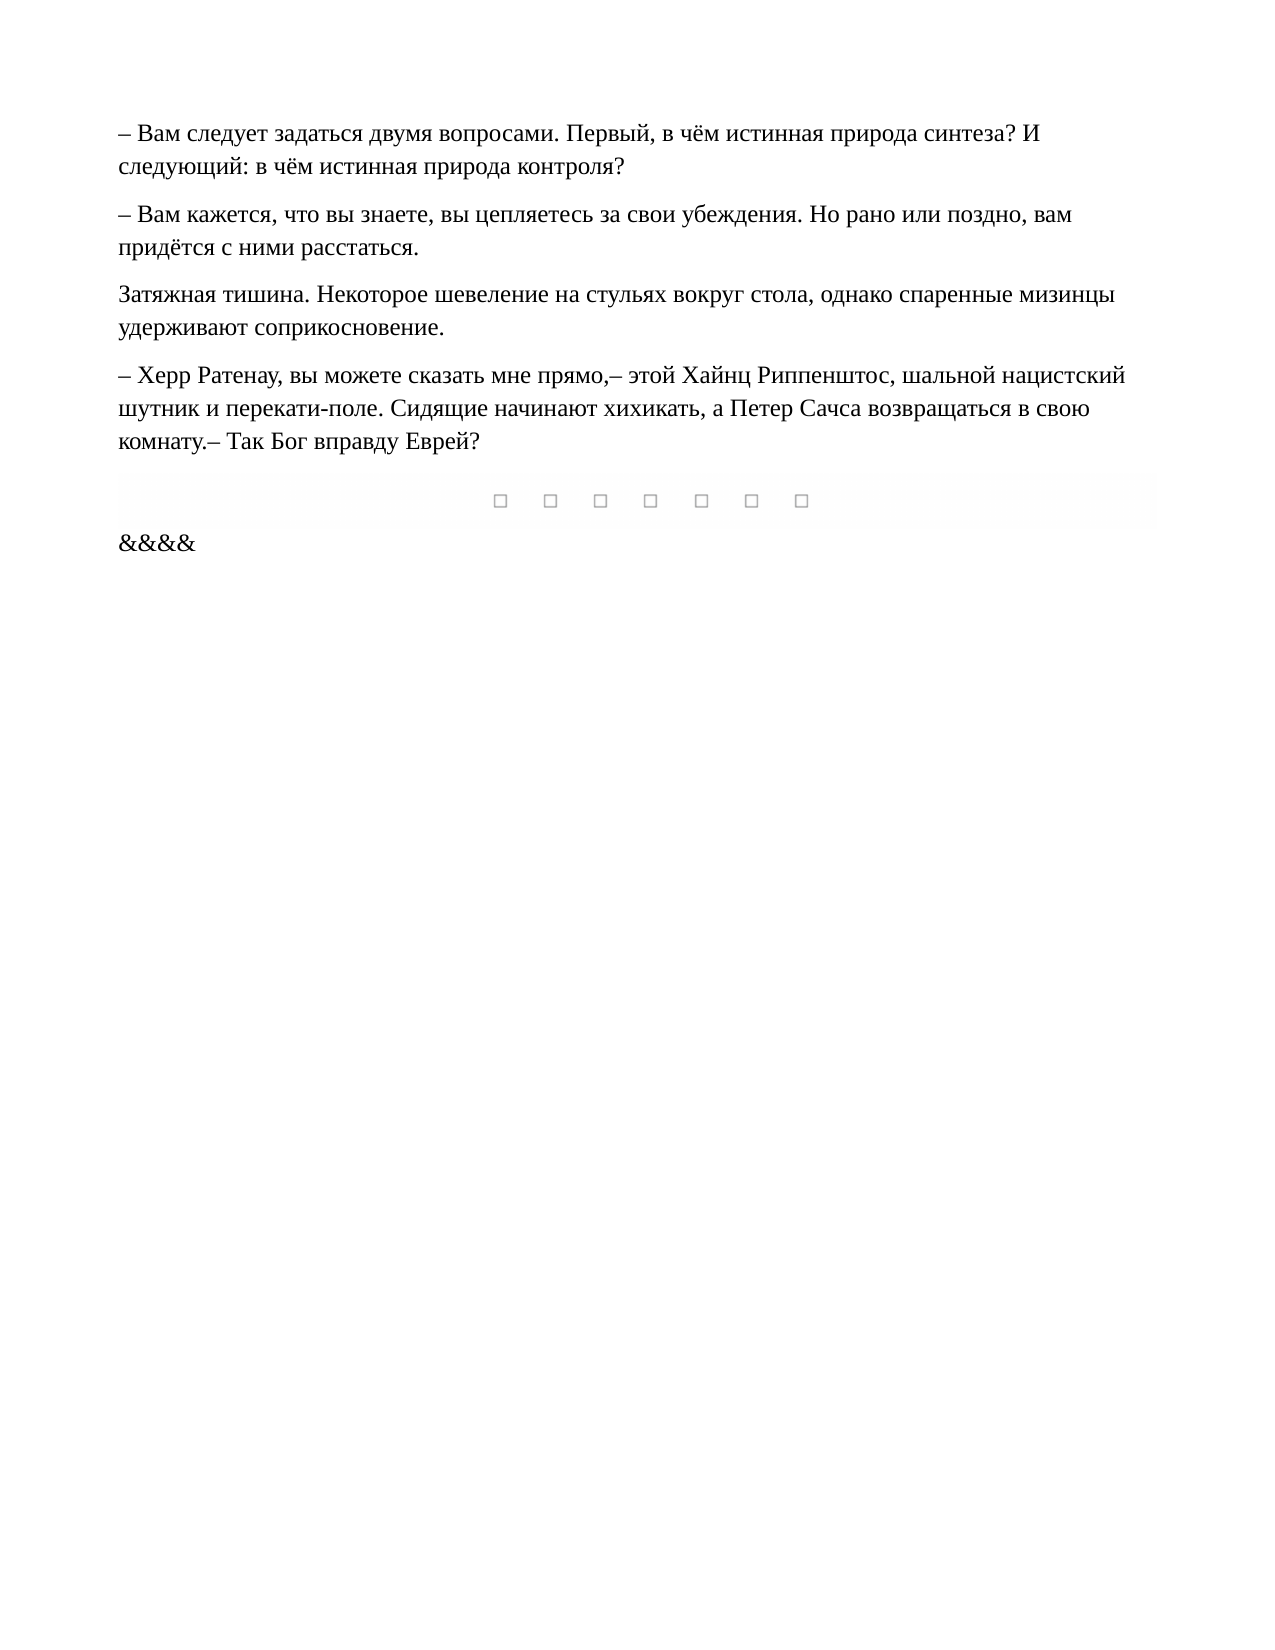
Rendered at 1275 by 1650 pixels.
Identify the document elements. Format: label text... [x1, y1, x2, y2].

text – Херр Ратенау, вы можете сказать мне прямо,– этой Хайнц Риппенштос, шальной нацистский шутник и перекати-поле. Сидящие начинают хихикать, а Петер Сачса возвращаться в свою комнату.– Так Бог вправду Еврей? [118, 360, 1157, 455]
text Затяжная тишина. Некоторое шевеление на стульях вокруг стола, однако спаренные мизинцы удерживают соприкосновение. [118, 279, 1157, 341]
text – Вам следует задаться двумя вопросами. Первый, в чём истинная природа синтеза? И следующий: в чём истинная природа контроля? [118, 118, 1157, 180]
picture [118, 473, 1157, 529]
text – Вам кажется, что вы знаете, вы цепляетесь за свои убеждения. Но рано или поздно, вам придётся с ними расстаться. [118, 199, 1157, 261]
text &&&& [118, 529, 1157, 557]
